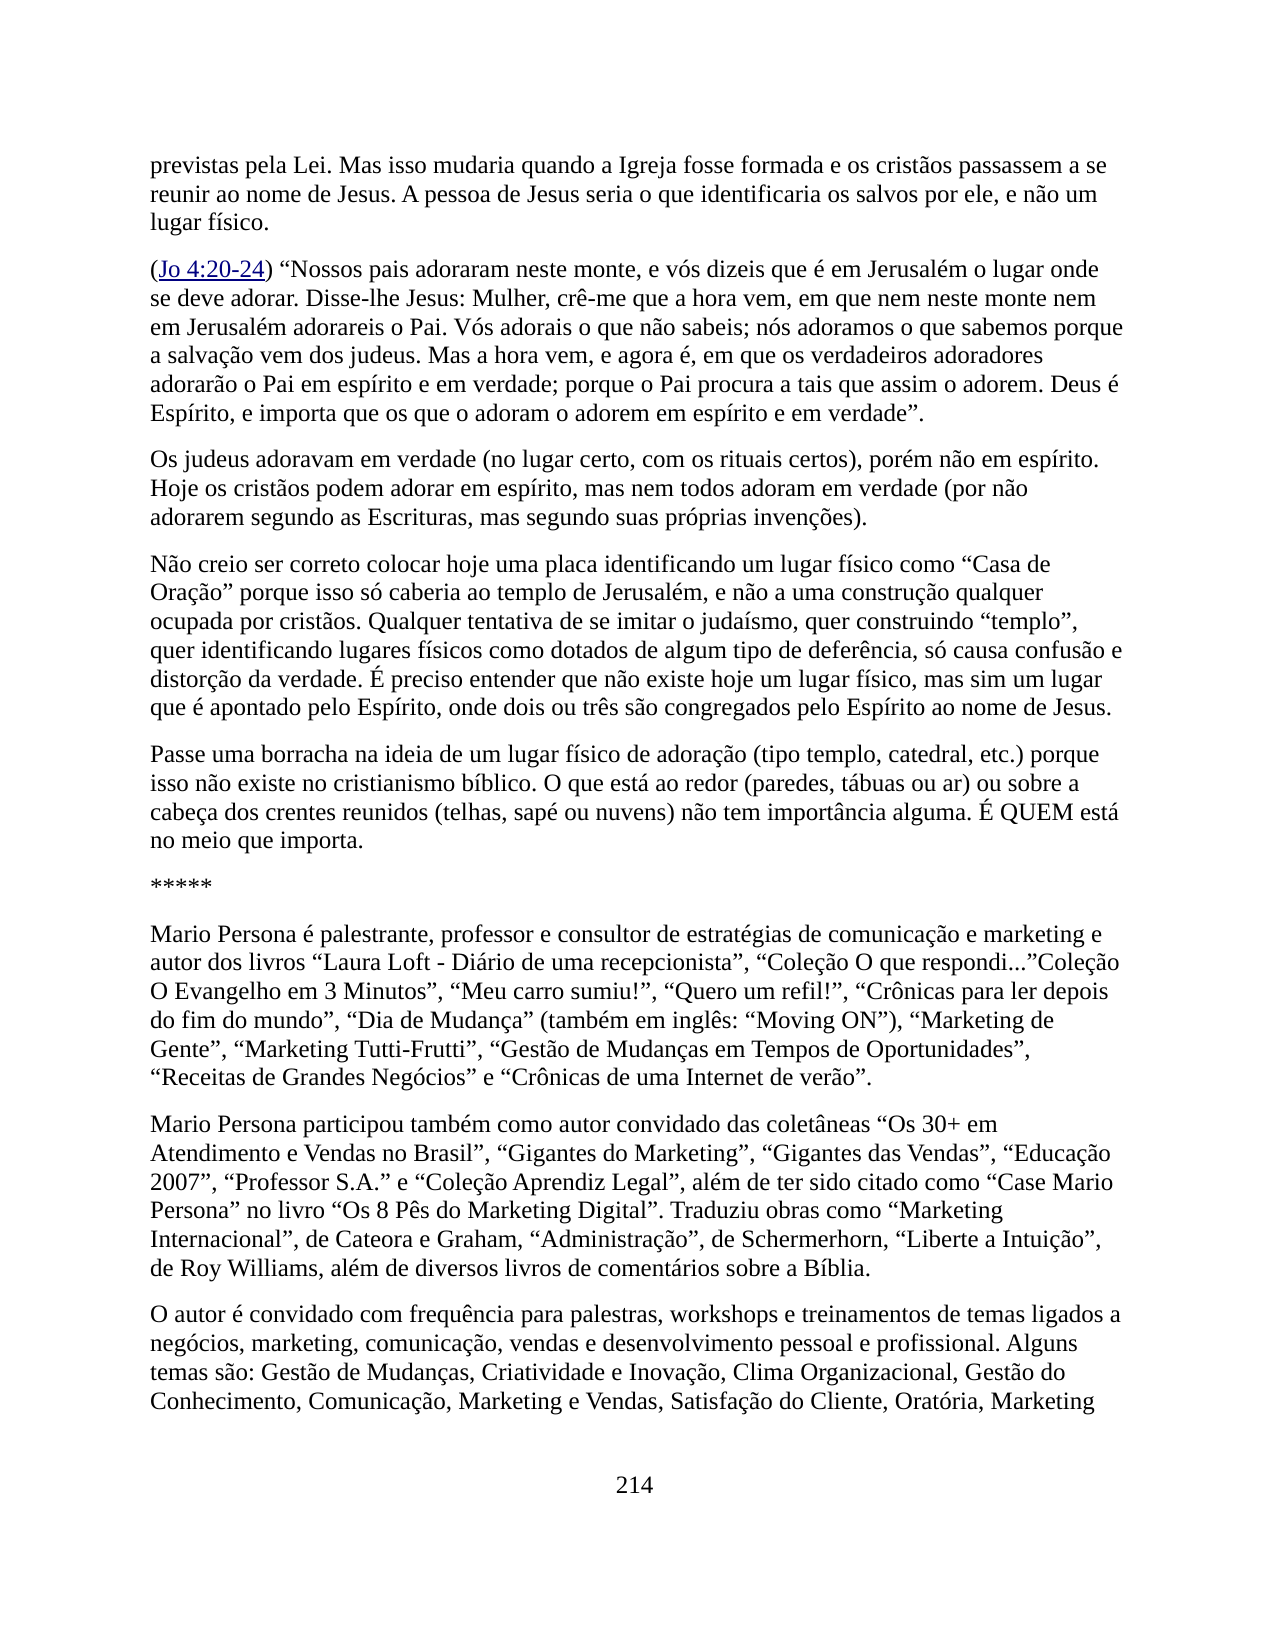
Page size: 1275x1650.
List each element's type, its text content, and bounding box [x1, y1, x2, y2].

text Passe uma borracha na ideia de um lugar físico de adoração (tipo templo, catedral, etc.) porque isso não existe no cristianismo bíblico. O que está ao redor (paredes, tábuas ou ar) ou sobre a cabeça dos crentes reunidos (telhas, sapé ou nuvens) não tem importância alguma. É QUEM está no meio que importa. [150, 739, 1125, 854]
text previstas pela Lei. Mas isso mudaria quando a Igreja fosse formada e os cristãos passassem a se reunir ao nome de Jesus. A pessoa de Jesus seria o que identificaria os salvos por ele, e não um lugar físico. [150, 150, 1125, 236]
text O autor é convidado com frequência para palestras, workshops e treinamentos de temas ligados a negócios, marketing, comunicação, vendas e desenvolvimento pessoal e profissional. Alguns temas são: Gestão de Mudanças, Criatividade e Inovação, Clima Organizacional, Gestão do Conhecimento, Comunicação, Marketing e Vendas, Satisfação do Cliente, Oratória, Marketing [150, 1299, 1125, 1414]
text Não creio ser correto colocar hoje uma placa identificando um lugar físico como “Casa de Oração” porque isso só caberia ao templo de Jerusalém, e não a uma construção qualquer ocupada por cristãos. Qualquer tentativa de se imitar o judaísmo, quer construindo “templo”, quer identificando lugares físicos como dotados de algum tipo de deferência, só causa confusão e distorção da verdade. É preciso entender que não existe hoje um lugar físico, mas sim um lugar que é apontado pelo Espírito, onde dois ou três são congregados pelo Espírito ao nome de Jesus. [150, 549, 1125, 721]
text Os judeus adoravam em verdade (no lugar certo, com os rituais certos), porém não em espírito. Hoje os cristãos podem adorar em espírito, mas nem todos adoram em verdade (por não adorarem segundo as Escrituras, mas segundo suas próprias invenções). [150, 444, 1125, 531]
text ***** [150, 872, 1125, 901]
text Mario Persona participou também como autor convidado das coletâneas “Os 30+ em Atendimento e Vendas no Brasil”, “Gigantes do Marketing”, “Gigantes das Vendas”, “Educação 2007”, “Professor S.A.” e “Coleção Aprendiz Legal”, além de ter sido citado como “Case Mario Persona” no livro “Os 8 Pês do Marketing Digital”. Traduziu obras como “Marketing Internacional”, de Cateora e Graham, “Administração”, de Schermerhorn, “Liberte a Intuição”, de Roy Williams, além de diversos livros de comentários sobre a Bíblia. [150, 1109, 1125, 1282]
text (Jo 4:20-24) “Nossos pais adoraram neste monte, e vós dizeis que é em Jerusalém o lugar onde se deve adorar. Disse-lhe Jesus: Mulher, crê-me que a hora vem, em que nem neste monte nem em Jerusalém adorareis o Pai. Vós adorais o que não sabeis; nós adoramos o que sabemos porque a salvação vem dos judeus. Mas a hora vem, e agora é, em que os verdadeiros adoradores adorarão o Pai em espírito e em verdade; porque o Pai procura a tais que assim o adorem. Deus é Espírito, e importa que os que o adoram o adorem em espírito e em verdade”. [150, 254, 1125, 427]
text Mario Persona é palestrante, professor e consultor de estratégias de comunicação e marketing e autor dos livros “Laura Loft - Diário de uma recepcionista”, “Coleção O que respondi...”Coleção O Evangelho em 3 Minutos”, “Meu carro sumiu!”, “Quero um refil!”, “Crônicas para ler depois do fim do mundo”, “Dia de Mudança” (também em inglês: “Moving ON”), “Marketing de Gente”, “Marketing Tutti-Frutti”, “Gestão de Mudanças em Tempos de Oportunidades”, “Receitas de Grandes Negócios” e “Crônicas de uma Internet de verão”. [150, 919, 1125, 1091]
